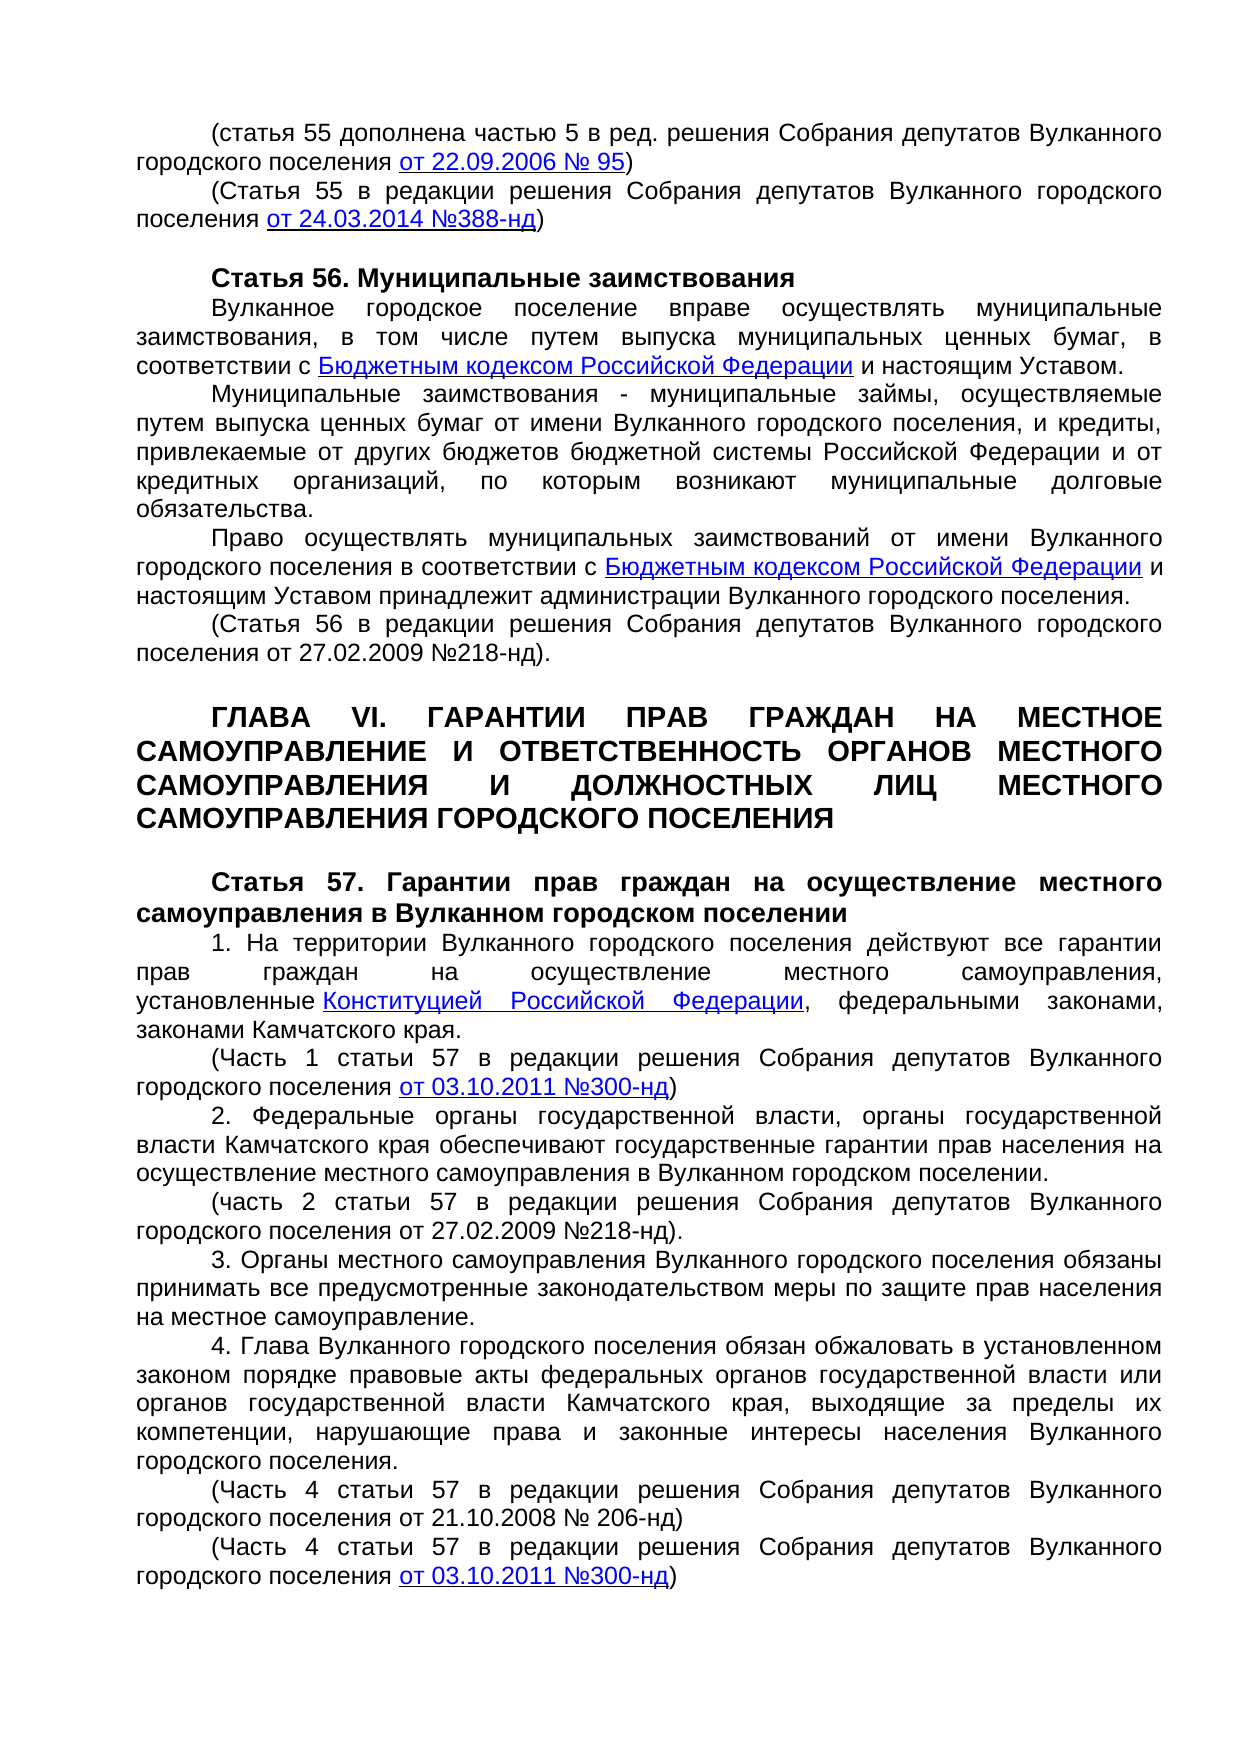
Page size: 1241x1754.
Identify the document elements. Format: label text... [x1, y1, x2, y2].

text (часть 2 статьи 57 в редакции решения Собрания депутатов Вулканного городского поселения от 27.02.2009 №218-нд). [136, 1187, 1163, 1244]
text (Статья 56 в редакции решения Собрания депутатов Вулканного городского поселения от 27.02.2009 №218-нд). [136, 609, 1163, 667]
text 2. Федеральные органы государственной власти, органы государственной власти Камчатского края обеспечивают государственные гарантии прав населения на осуществление местного самоуправления в Вулканном городском поселении. [136, 1101, 1163, 1187]
text ГЛАВА VI. ГАРАНТИИ ПРАВ ГРАЖДАН НА МЕСТНОЕ САМОУПРАВЛЕНИЕ И ОТВЕТСТВЕННОСТЬ ОРГАНОВ МЕСТНОГО САМОУПРАВЛЕНИЯ И ДОЛЖНОСТНЫХ ЛИЦ МЕСТНОГО САМОУПРАВЛЕНИЯ ГОРОДСКОГО ПОСЕЛЕНИЯ [136, 700, 1163, 834]
text 1. На территории Вулканного городского поселения действуют все гарантии прав граждан на осуществление местного самоуправления, установленные Конституцией Российской Федерации, федеральными законами, законами Камчатского края. [136, 928, 1163, 1043]
text Право осуществлять муниципальных заимствований от имени Вулканного городского поселения в соответствии с Бюджетным кодексом Российской Федерации и настоящим Уставом принадлежит администрации Вулканного городского поселения. [136, 523, 1163, 609]
text (Часть 4 статьи 57 в редакции решения Собрания депутатов Вулканного городского поселения от 03.10.2011 №300-нд) [136, 1532, 1163, 1589]
text 3. Органы местного самоуправления Вулканного городского поселения обязаны принимать все предусмотренные законодательством меры по защите прав населения на местное самоуправление. [136, 1244, 1163, 1331]
text (статья 55 дополнена частью 5 в ред. решения Собрания депутатов Вулканного городского поселения от 22.09.2006 № 95) [136, 118, 1163, 176]
text Вулканное городское поселение вправе осуществлять муниципальные заимствования, в том числе путем выпуска муниципальных ценных бумаг, в соответствии с Бюджетным кодексом Российской Федерации и настоящим Уставом. [136, 293, 1163, 379]
text 4. Глава Вулканного городского поселения обязан обжаловать в установленном законом порядке правовые акты федеральных органов государственной власти или органов государственной власти Камчатского края, выходящие за пределы их компетенции, нарушающие права и законные интересы населения Вулканного городского поселения. [136, 1331, 1163, 1474]
text (Часть 1 статьи 57 в редакции решения Собрания депутатов Вулканного городского поселения от 03.10.2011 №300-нд) [136, 1043, 1163, 1101]
text (Часть 4 статьи 57 в редакции решения Собрания депутатов Вулканного городского поселения от 21.10.2008 № 206-нд) [136, 1474, 1163, 1532]
text Статья 56. Муниципальные заимствования [136, 262, 1163, 293]
text (Статья 55 в редакции решения Собрания депутатов Вулканного городского поселения от 24.03.2014 №388-нд) [136, 176, 1163, 233]
text Статья 57. Гарантии прав граждан на осуществление местного самоуправления в Вулканном городском поселении [136, 866, 1163, 928]
text Муниципальные заимствования - муниципальные займы, осуществляемые путем выпуска ценных бумаг от имени Вулканного городского поселения, и кредиты, привлекаемые от других бюджетов бюджетной системы Российской Федерации и от кредитных организаций, по которым возникают муниципальные долговые обязательства. [136, 379, 1163, 523]
